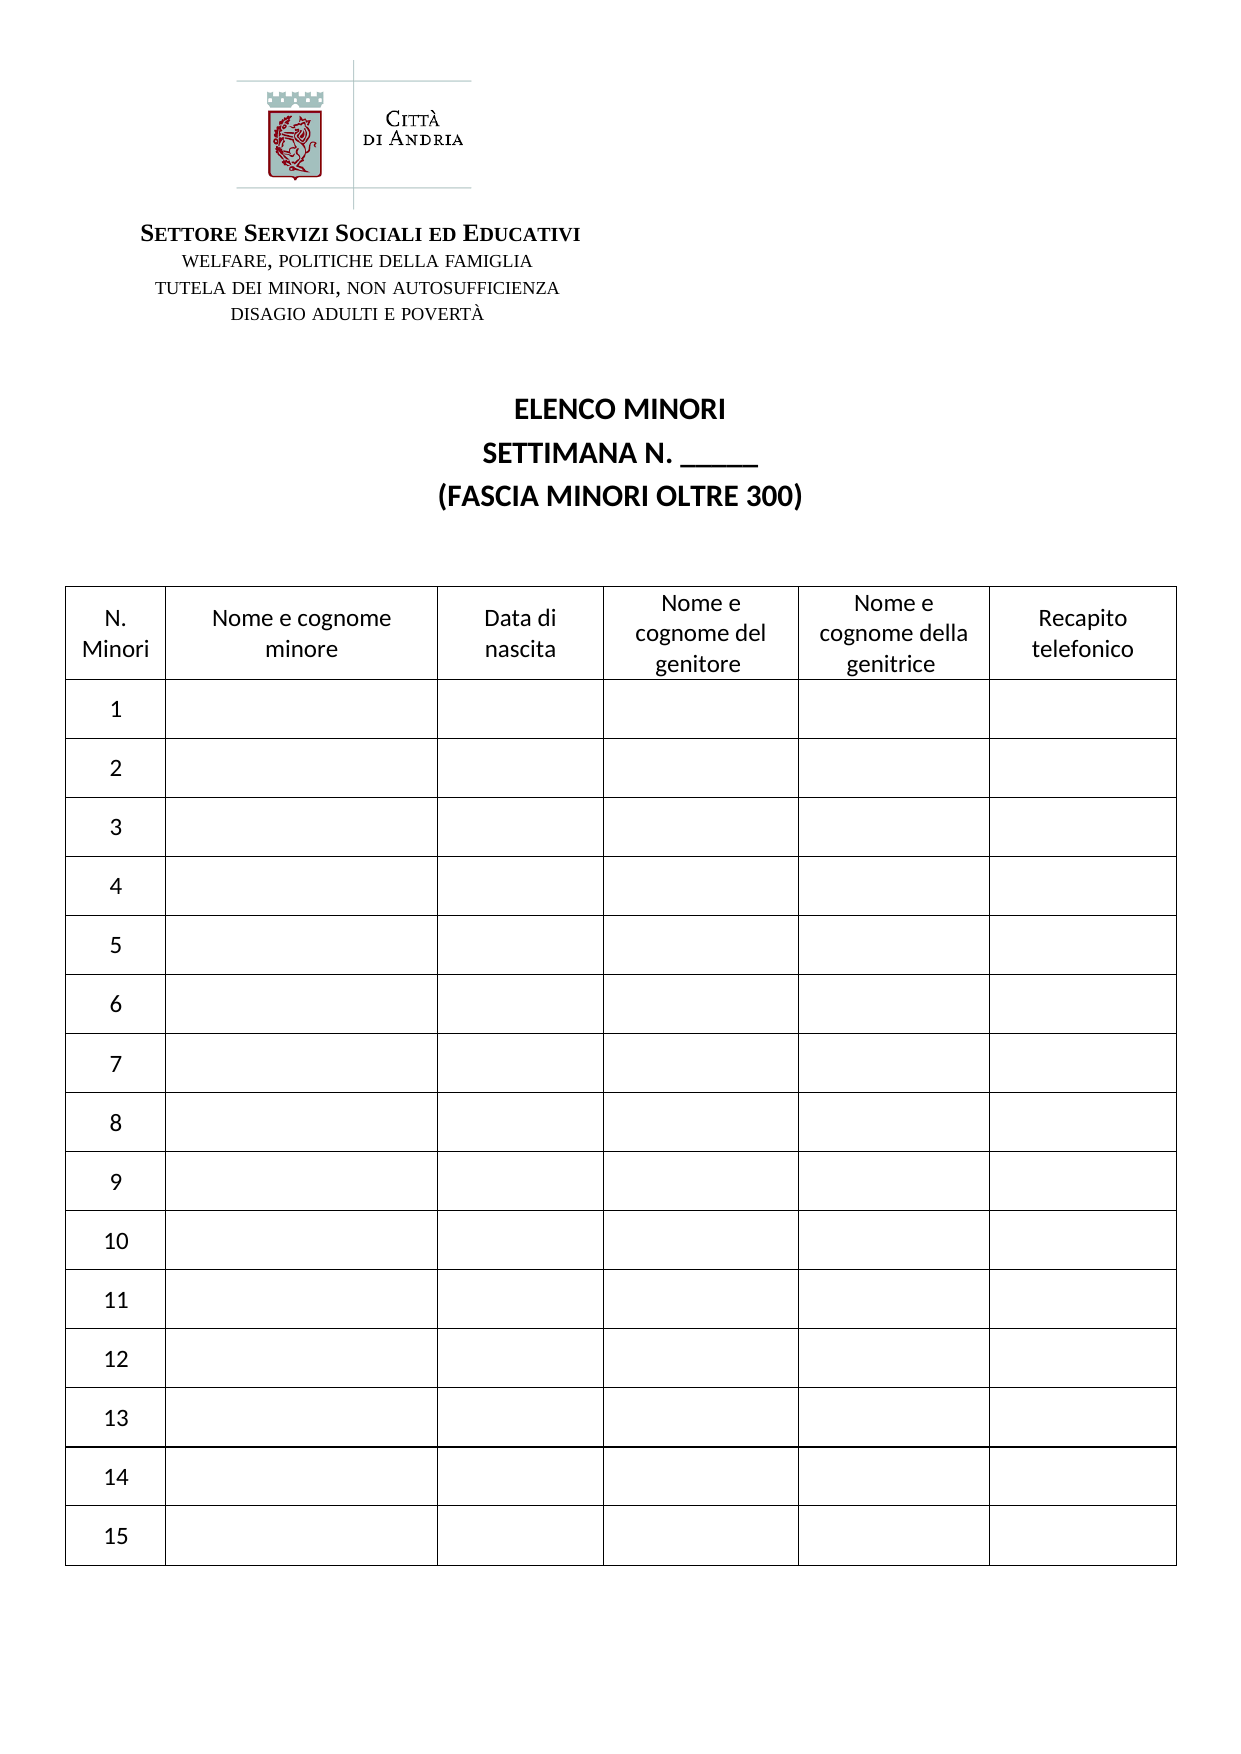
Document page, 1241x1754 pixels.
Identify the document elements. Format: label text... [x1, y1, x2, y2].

table_cell [438, 1152, 603, 1210]
table_cell [990, 1388, 1176, 1446]
table_cell 4 [66, 857, 165, 915]
table_cell [799, 680, 989, 738]
table_cell [438, 1506, 603, 1564]
table_header Recapito telefonico [990, 587, 1176, 678]
table_cell 10 [66, 1211, 165, 1269]
table_cell [604, 739, 798, 797]
picture [235, 60, 473, 210]
table_header Nome e cognome della genitrice [799, 587, 989, 678]
table_cell [604, 1506, 798, 1564]
table_cell 9 [66, 1152, 165, 1210]
table_cell [990, 1506, 1176, 1564]
table_cell [799, 798, 989, 856]
table_cell [604, 1211, 798, 1269]
table_cell [604, 1329, 798, 1387]
table_cell 7 [66, 1034, 165, 1092]
table_cell [438, 680, 603, 738]
table_header Data di nascita [438, 587, 603, 678]
table_cell [604, 1093, 798, 1151]
table_cell [438, 1388, 603, 1446]
table_cell [438, 857, 603, 915]
table_cell [604, 857, 798, 915]
table_cell [990, 975, 1176, 1033]
table_cell [604, 1388, 798, 1446]
table_cell 13 [66, 1388, 165, 1446]
table_cell [799, 1329, 989, 1387]
table_cell [799, 857, 989, 915]
table_cell [990, 1093, 1176, 1151]
table_cell [604, 1270, 798, 1328]
table_cell [166, 798, 437, 856]
table_cell 14 [66, 1448, 165, 1505]
table_cell [438, 798, 603, 856]
table_cell [166, 1152, 437, 1210]
table_cell [990, 680, 1176, 738]
table_cell [166, 857, 437, 915]
table_cell [604, 1034, 798, 1092]
table_cell 11 [66, 1270, 165, 1328]
table_cell [799, 1152, 989, 1210]
table_cell [438, 916, 603, 974]
table_cell [604, 1152, 798, 1210]
table_cell 12 [66, 1329, 165, 1387]
table_header N. Minori [66, 587, 165, 678]
table_cell [799, 1506, 989, 1564]
table_cell [799, 1388, 989, 1446]
table_cell [990, 1034, 1176, 1092]
table_cell [438, 1211, 603, 1269]
table_cell [799, 1034, 989, 1092]
table_cell 5 [66, 916, 165, 974]
table_cell [166, 1506, 437, 1564]
table_header Nome e cognome del genitore [604, 587, 798, 678]
table_cell [438, 739, 603, 797]
table_cell [166, 1448, 437, 1505]
table_cell [166, 1211, 437, 1269]
table_cell [990, 1211, 1176, 1269]
table_cell [166, 1034, 437, 1092]
table_cell [166, 739, 437, 797]
table_cell [990, 1448, 1176, 1505]
table_cell [990, 1152, 1176, 1210]
text (FASCIA MINORI OLTRE 300) [148, 477, 1092, 515]
table_cell [438, 975, 603, 1033]
table_cell [799, 1211, 989, 1269]
table_cell [604, 798, 798, 856]
table_cell [990, 798, 1176, 856]
table_cell [438, 1034, 603, 1092]
table_cell [166, 975, 437, 1033]
table_cell [799, 975, 989, 1033]
table_cell [799, 1093, 989, 1151]
table_cell 8 [66, 1093, 165, 1151]
table_cell 15 [66, 1506, 165, 1564]
table_header Nome e cognome minore [166, 587, 437, 678]
table_cell [438, 1270, 603, 1328]
table_cell [438, 1448, 603, 1505]
table_cell [166, 1093, 437, 1151]
table_cell [166, 1388, 437, 1446]
table_cell 1 [66, 680, 165, 738]
table_cell [438, 1329, 603, 1387]
text ELENCO MINORI [148, 389, 1092, 427]
table_cell [990, 1270, 1176, 1328]
table_cell [604, 1448, 798, 1505]
table_cell [166, 1270, 437, 1328]
table_cell 6 [66, 975, 165, 1033]
text SETTIMANA N. _____ [148, 433, 1092, 471]
table_cell [799, 1270, 989, 1328]
table_cell 2 [66, 739, 165, 797]
table_cell [990, 739, 1176, 797]
table_cell 3 [66, 798, 165, 856]
table_cell [166, 680, 437, 738]
table_cell [604, 916, 798, 974]
table_cell [604, 975, 798, 1033]
table_cell [438, 1093, 603, 1151]
table_cell [166, 916, 437, 974]
table_cell [166, 1329, 437, 1387]
table_cell [990, 1329, 1176, 1387]
table_cell [990, 857, 1176, 915]
table_cell [799, 1448, 989, 1505]
table_cell [799, 916, 989, 974]
table_cell [799, 739, 989, 797]
table_cell [604, 680, 798, 738]
table_cell [990, 916, 1176, 974]
